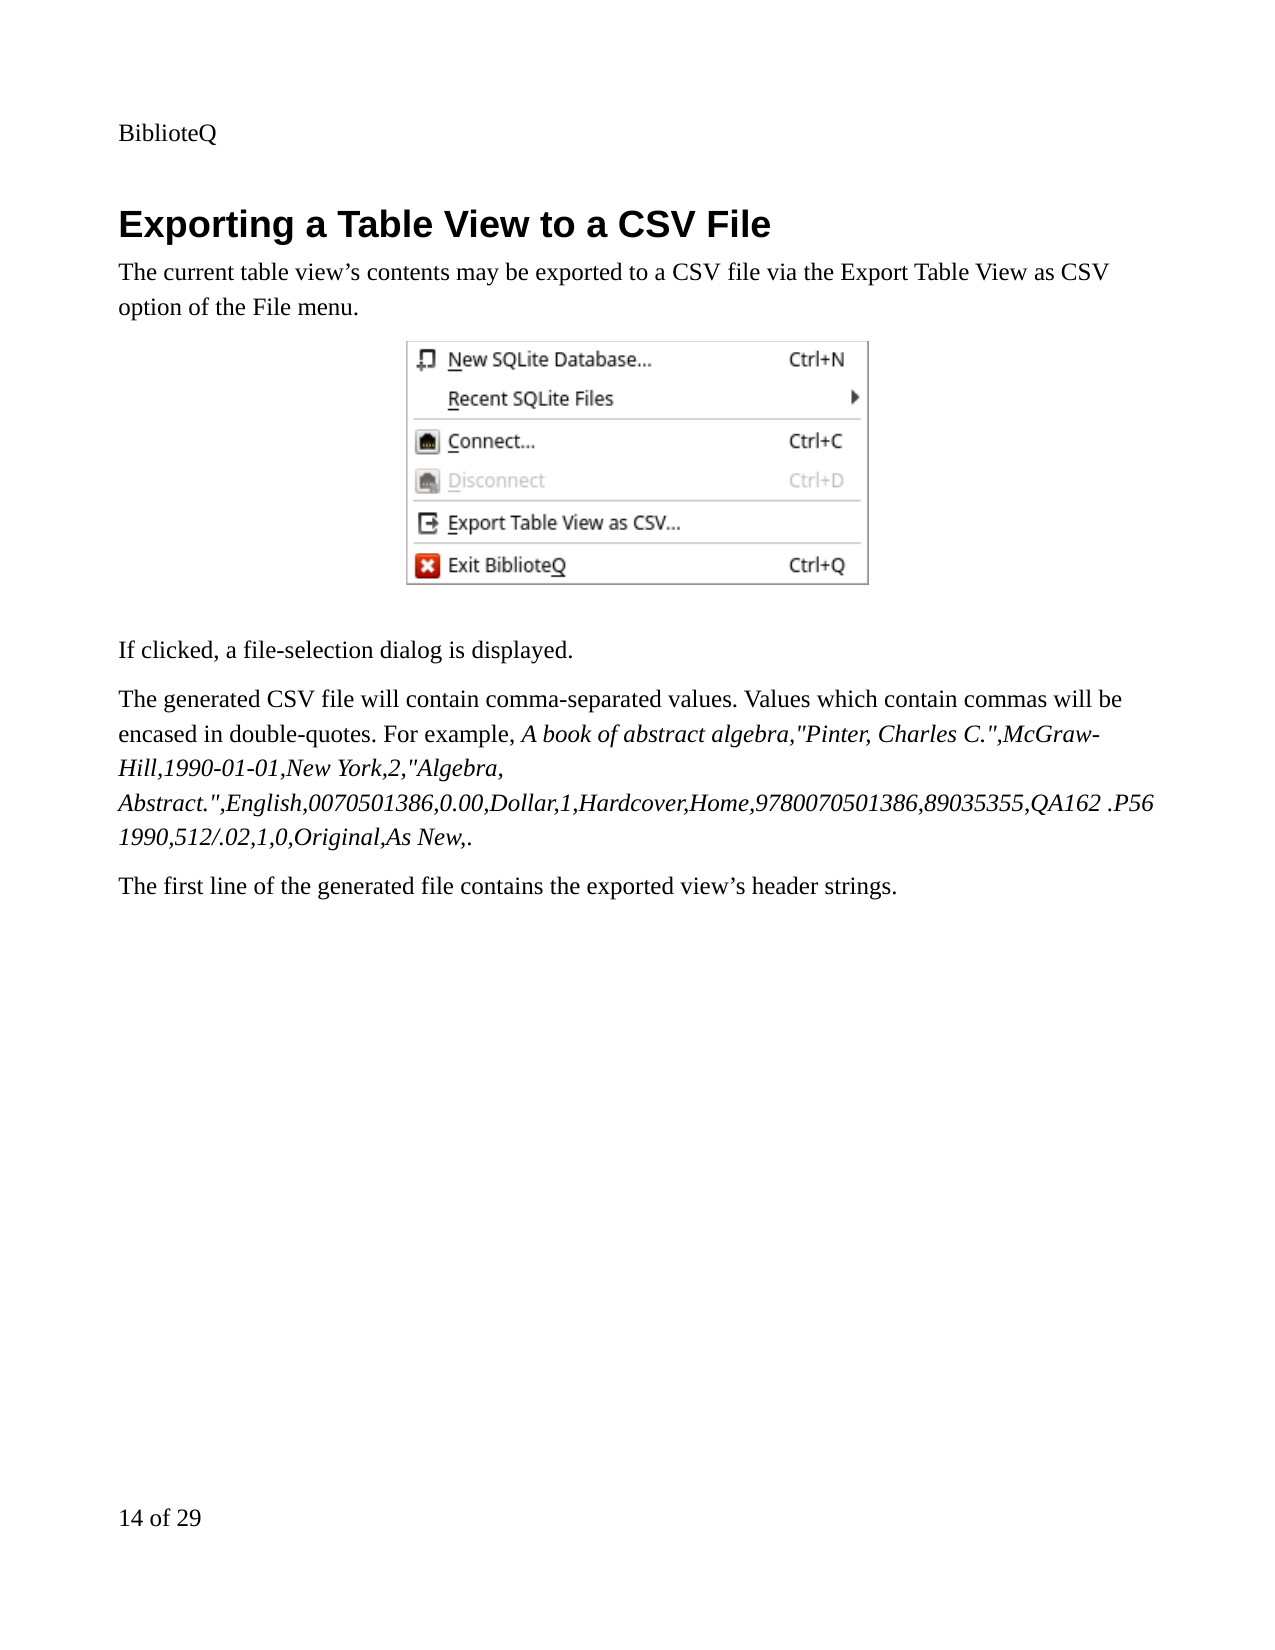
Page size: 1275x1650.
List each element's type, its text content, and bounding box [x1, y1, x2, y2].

text The first line of the generated file contains the exported view’s header strings. [118, 871, 1157, 900]
text If clicked, a file-selection dialog is displayed. [118, 635, 1157, 664]
picture [406, 341, 869, 585]
subtitle Exporting a Table View to a CSV File [118, 201, 1157, 245]
text The generated CSV file will contain comma-separated values. Values which contain commas will be encased in double-quotes. For example, A book of abstract algebra,"Pinter, Charles C.",McGraw-Hill,1990-01-01,New York,2,"Algebra, Abstract.",English,0070501386,0.00,Dollar,1,Hardcover,Home,9780070501386,89035355,QA162 .P56 1990,512/.02,1,0,Original,As New,. [118, 684, 1157, 851]
text The current table view’s contents may be exported to a CSV file via the Export Table View as CSV option of the File menu. [118, 257, 1157, 321]
